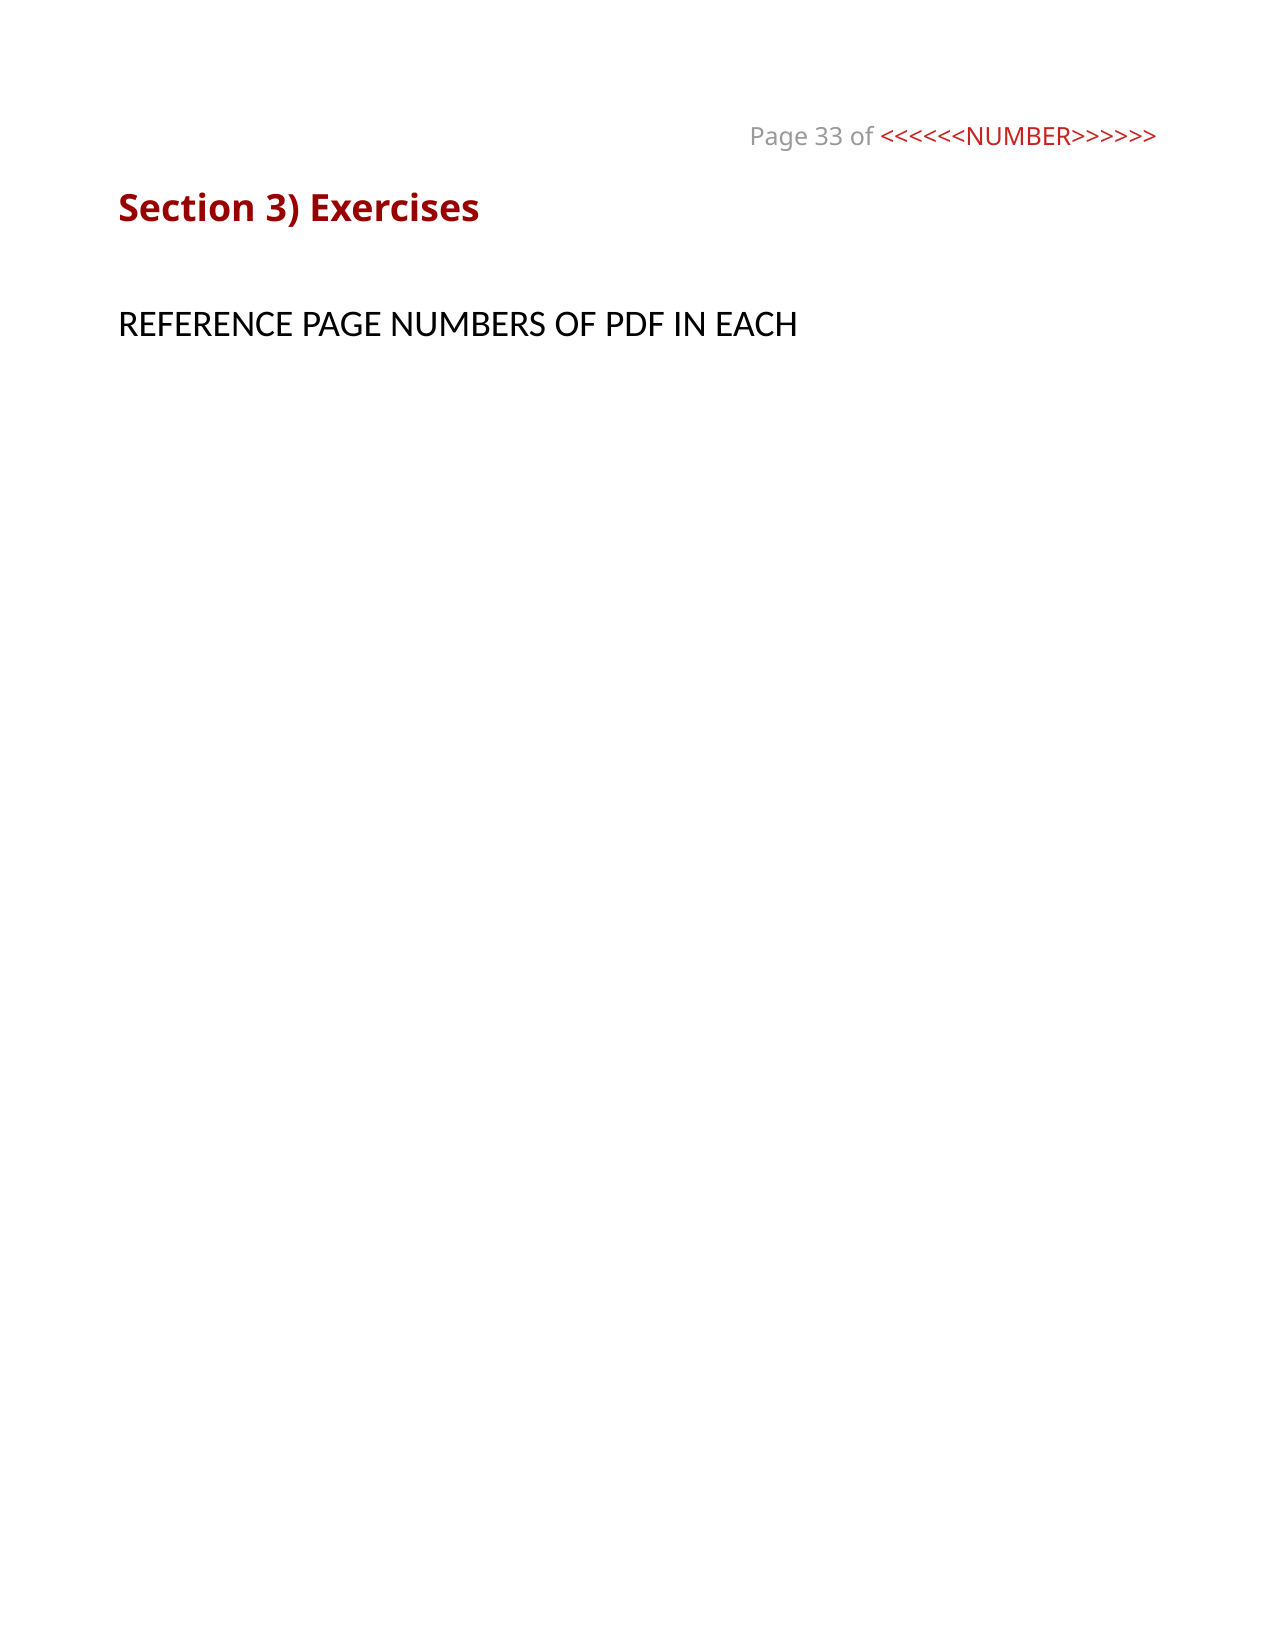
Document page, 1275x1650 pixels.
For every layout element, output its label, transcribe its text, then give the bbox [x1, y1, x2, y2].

text REFERENCE PAGE NUMBERS OF PDF IN EACH [118, 300, 1157, 346]
text Section 3) Exercises [118, 182, 1157, 233]
